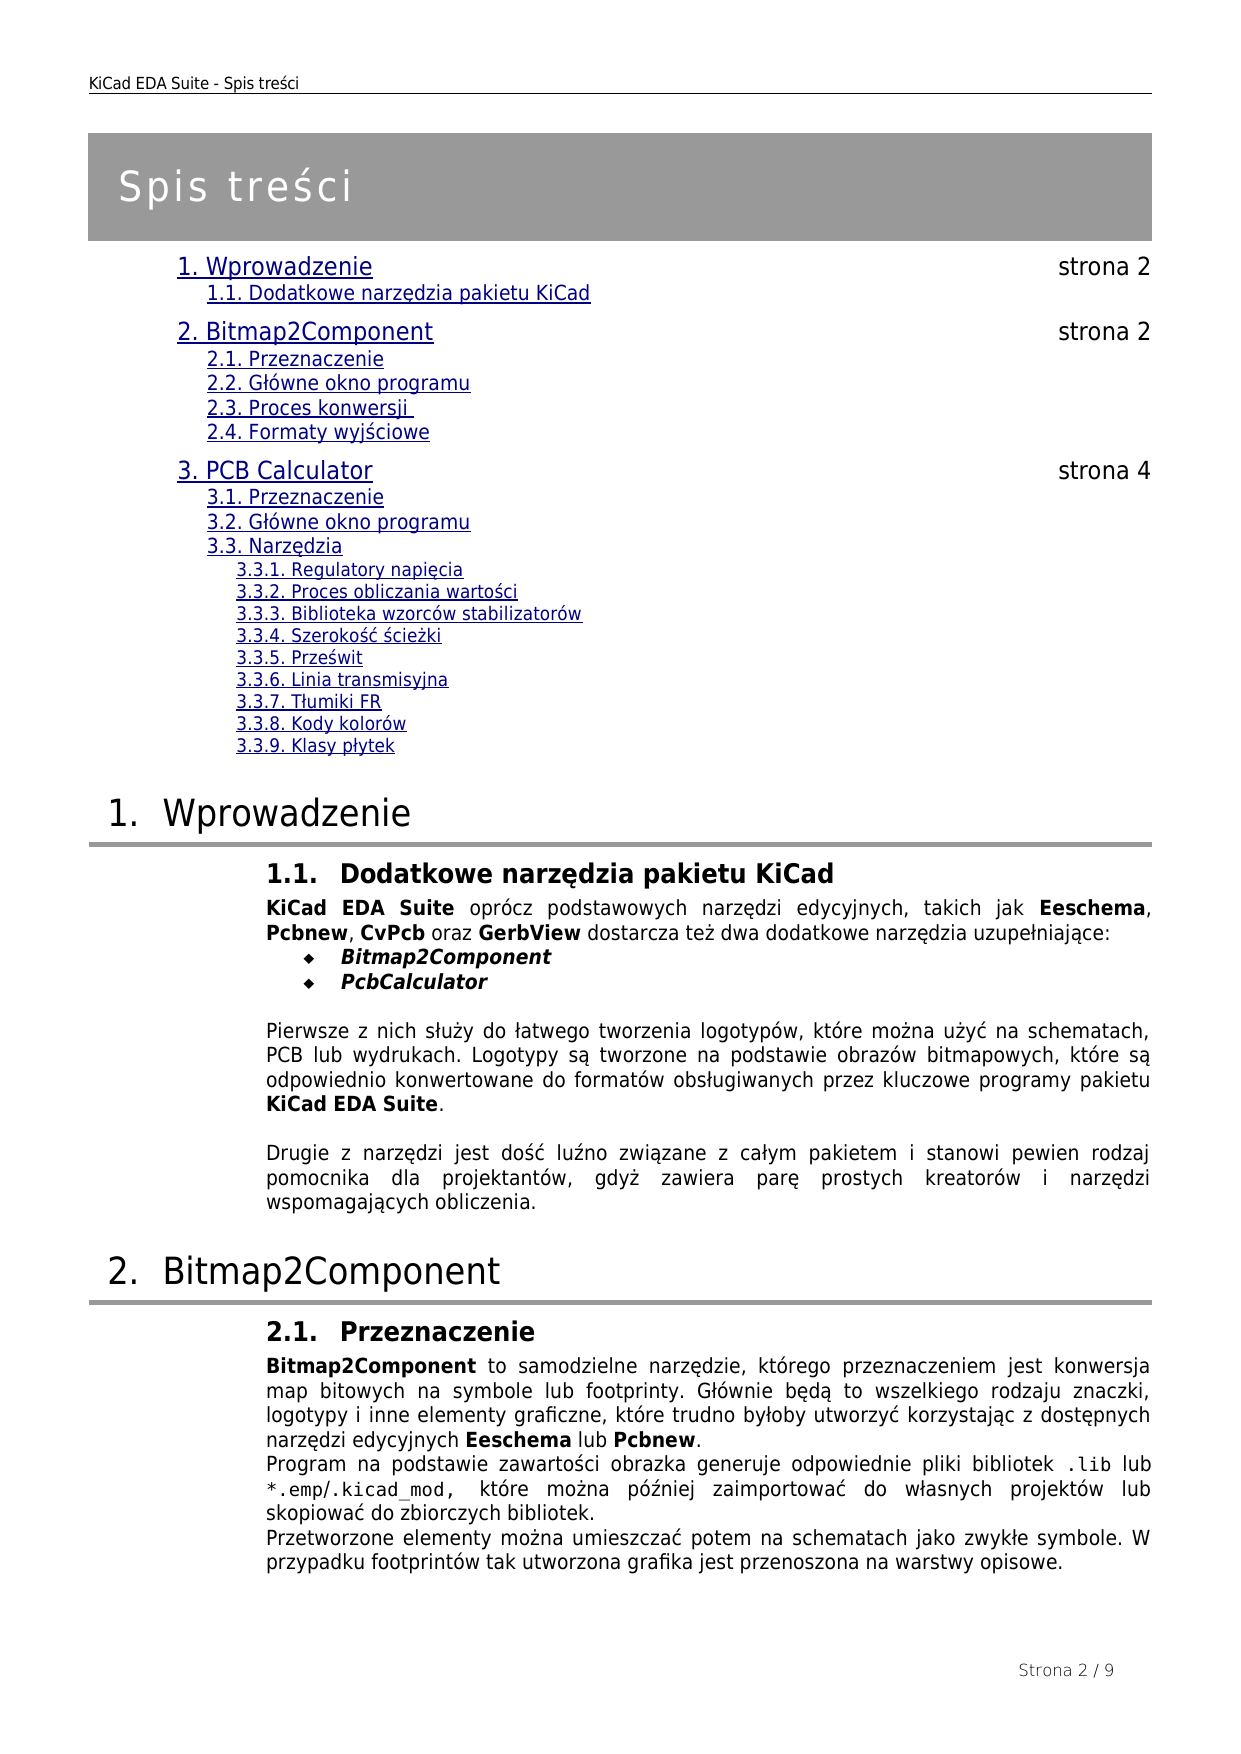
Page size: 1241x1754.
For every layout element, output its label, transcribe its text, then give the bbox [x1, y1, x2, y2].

text 2.1. Przeznaczenie [207, 347, 1152, 371]
text 3.3.7. Tłumiki FR [236, 691, 1152, 712]
text KiCad EDA Suite oprócz podstawowych narzędzi edycyjnych, takich jak Eeschema, Pcbnew, CvPcb oraz GerbView dostarcza też dwa dodatkowe narzędzia uzupełniające: [266, 896, 1152, 945]
text 2.2. Główne okno programu [207, 371, 1152, 396]
list PcbCalculator [303, 969, 1152, 994]
text 3.3.5. Prześwit [236, 647, 1152, 668]
text Pierwsze z nich służy do łatwego tworzenia logotypów, które można użyć na schematach, PCB lub wydrukach. Logotypy są tworzone na podstawie obrazów bitmapowych, które są odpowiednio konwertowane do formatów obsługiwanych przez kluczowe programy pakietu KiCad EDA Suite. [266, 1018, 1152, 1116]
text 1. Wprowadzenie strona 2 [177, 252, 1152, 281]
text 2. Bitmap2Component strona 2 [177, 318, 1152, 347]
text Przetworzone elementy można umieszczać potem na schematach jako zwykłe symbole. W przypadku footprintów tak utworzona grafika jest przenoszona na warstwy opisowe. [266, 1525, 1152, 1574]
text 2.4. Formaty wyjściowe [207, 420, 1152, 444]
text 3.3.1. Regulatory napięcia [236, 559, 1152, 581]
text 3.3.9. Klasy płytek [236, 734, 1152, 756]
subtitle Bitmap2Component [88, 1244, 1152, 1305]
list Bitmap2Component [303, 945, 1152, 969]
text 3.3.8. Kody kolorów [236, 712, 1152, 734]
text 3.3. Narzędzia [207, 534, 1152, 559]
text 1.1. Dodatkowe narzędzia pakietu KiCad [207, 281, 1152, 306]
text 3. PCB Calculator strona 4 [177, 456, 1152, 485]
text 3.3.4. Szerokość ścieżki [236, 624, 1152, 647]
subtitle Spis treści [88, 134, 1152, 241]
text 2.3. Proces konwersji [207, 396, 1152, 420]
text 3.3.2. Proces obliczania wartości [236, 581, 1152, 603]
text Bitmap2Component to samodzielne narzędzie, którego przeznaczeniem jest konwersja map bitowych na symbole lub footprinty. Głównie będą to wszelkiego rodzaju znaczki, logotypy i inne elementy graficzne, które trudno byłoby utworzyć korzystając z dostępnych narzędzi edycyjnych Eeschema lub Pcbnew. [266, 1354, 1152, 1452]
text 3.3.3. Biblioteka wzorców stabilizatorów [236, 603, 1152, 624]
subtitle Wprowadzenie [88, 786, 1152, 847]
text 3.1. Przeznaczenie [207, 485, 1152, 510]
subtitle Dodatkowe narzędzia pakietu KiCad [266, 859, 1152, 890]
text Drugie z narzędzi jest dość luźno związane z całym pakietem i stanowi pewien rodzaj pomocnika dla projektantów, gdyż zawiera parę prostych kreatorów i narzędzi wspomagających obliczenia. [266, 1141, 1152, 1214]
text Program na podstawie zawartości obrazka generuje odpowiednie pliki bibliotek .lib lub *.emp/.kicad_mod, które można później zaimportować do własnych projektów lub skopiować do zbiorczych bibliotek. [266, 1452, 1152, 1525]
text 3.3.6. Linia transmisyjna [236, 668, 1152, 691]
text 3.2. Główne okno programu [207, 510, 1152, 534]
subtitle Przeznaczenie [266, 1317, 1152, 1348]
